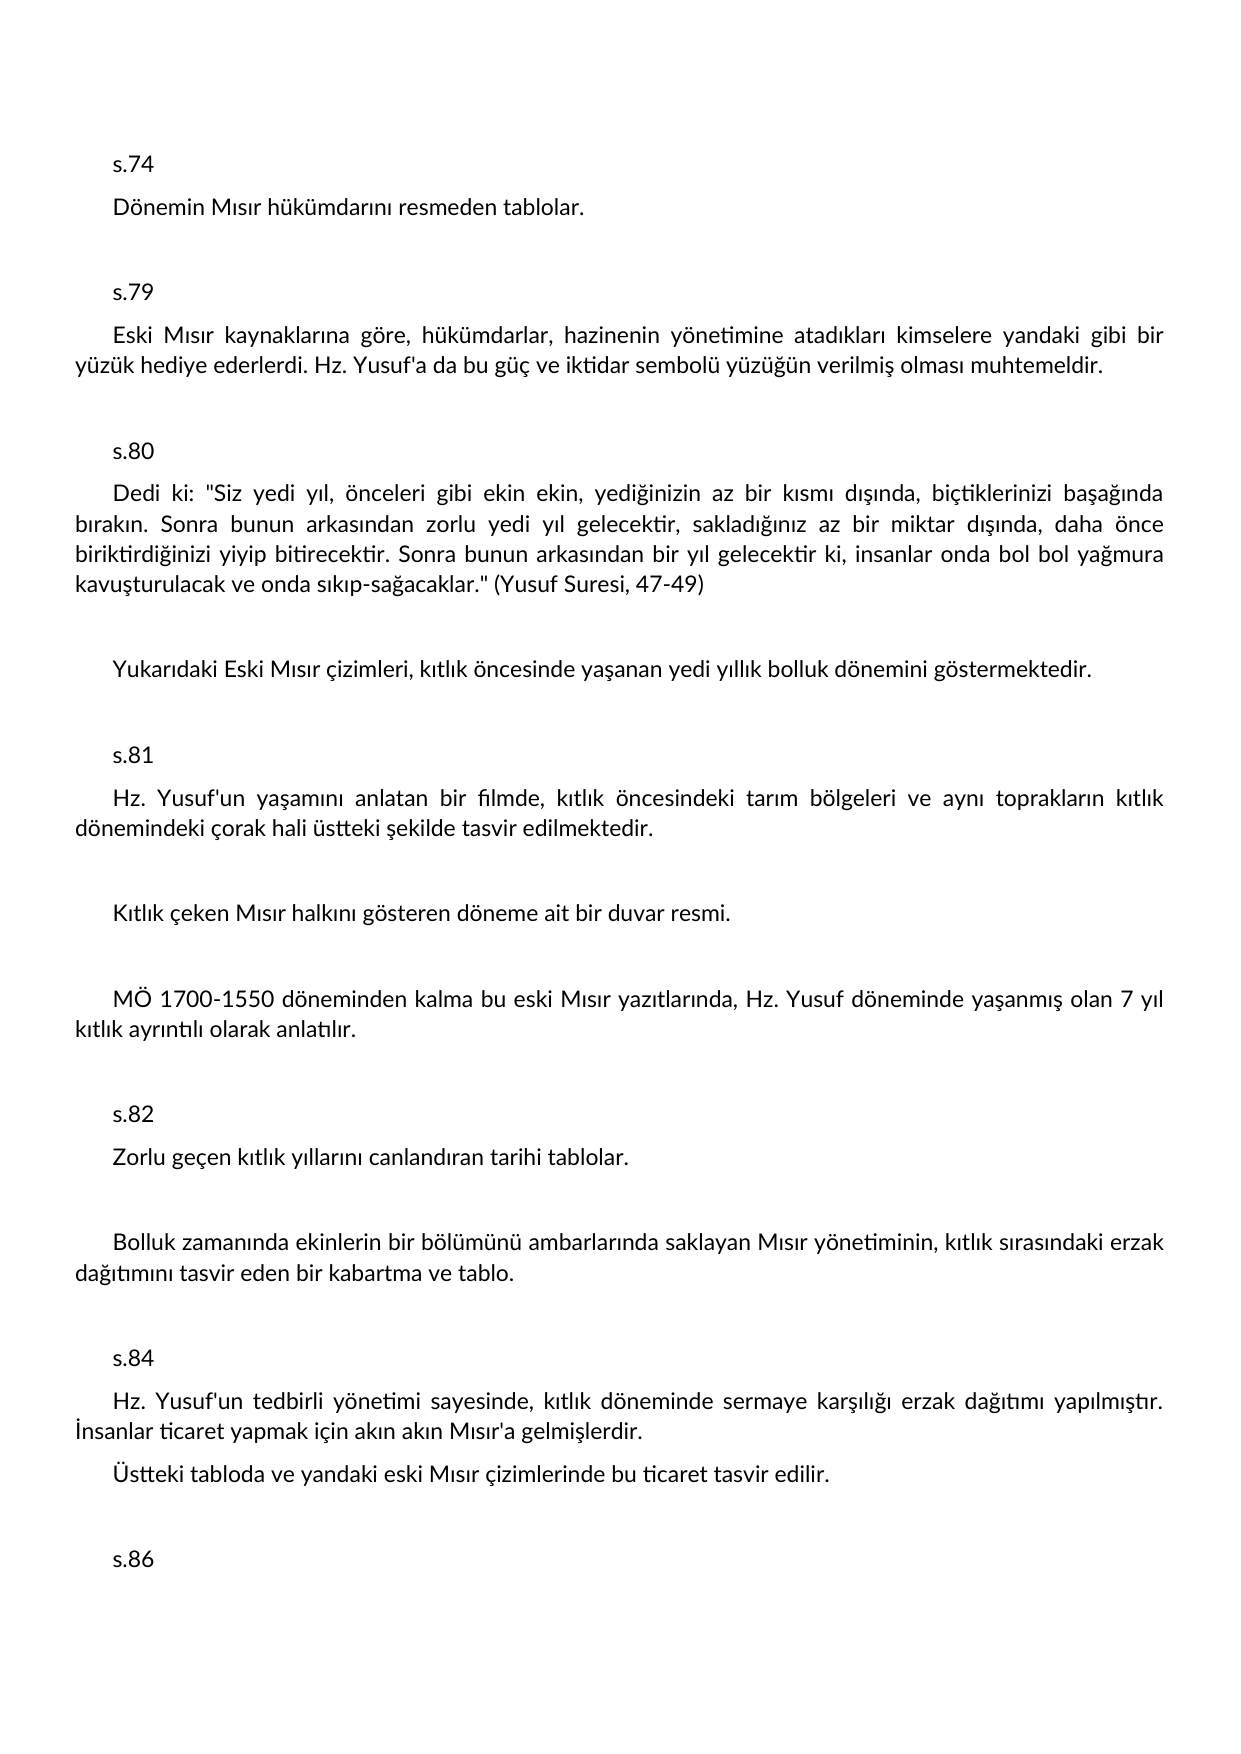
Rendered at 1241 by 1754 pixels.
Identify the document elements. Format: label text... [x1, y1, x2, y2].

text Dönemin Mısır hükümdarını resmeden tablolar. [75, 193, 1165, 220]
text Yukarıdaki Eski Mısır çizimleri, kıtlık öncesinde yaşanan yedi yıllık bolluk dönemini göstermektedir. [75, 655, 1165, 683]
text Dedi ki: "Siz yedi yıl, önceleri gibi ekin ekin, yediğinizin az bir kısmı dışında, biçtiklerinizi başağında bırakın. Sonra bunun arkasından zorlu yedi yıl gelecektir, sakladığınız az bir miktar dışında, daha önce biriktirdiğinizi yiyip bitirecektir. Sonra bunun arkasından bir yıl gelecektir ki, insanlar onda bol bol yağmura kavuşturulacak ve onda sıkıp-sağacaklar." (Yusuf Suresi, 47-49) [75, 479, 1165, 597]
text MÖ 1700-1550 döneminden kalma bu eski Mısır yazıtlarında, Hz. Yusuf döneminde yaşanmış olan 7 yıl kıtlık ayrıntılı olarak anlatılır. [75, 984, 1165, 1042]
text s.74 [75, 150, 1165, 177]
text s.84 [75, 1344, 1165, 1371]
text Zorlu geçen kıtlık yıllarını canlandıran tarihi tablolar. [75, 1143, 1165, 1170]
text Eski Mısır kaynaklarına göre, hükümdarlar, hazinenin yönetimine atadıkları kimselere yandaki gibi bir yüzük hediye ederlerdi. Hz. Yusuf'a da bu güç ve iktidar sembolü yüzüğün verilmiş olması muhtemeldir. [75, 321, 1165, 378]
text s.80 [75, 436, 1165, 464]
text s.81 [75, 741, 1165, 768]
text Kıtlık çeken Mısır halkını gösteren döneme ait bir duvar resmi. [75, 899, 1165, 926]
text s.79 [75, 278, 1165, 306]
text s.86 [75, 1545, 1165, 1572]
text Üstteki tabloda ve yandaki eski Mısır çizimlerinde bu ticaret tasvir edilir. [75, 1459, 1165, 1487]
text Bolluk zamanında ekinlerin bir bölümünü ambarlarında saklayan Mısır yönetiminin, kıtlık sırasındaki erzak dağıtımını tasvir eden bir kabartma ve tablo. [75, 1228, 1165, 1286]
text Hz. Yusuf'un yaşamını anlatan bir filmde, kıtlık öncesindeki tarım bölgeleri ve aynı toprakların kıtlık dönemindeki çorak hali üstteki şekilde tasvir edilmektedir. [75, 783, 1165, 841]
text Hz. Yusuf'un tedbirli yönetimi sayesinde, kıtlık döneminde sermaye karşılığı erzak dağıtımı yapılmıştır. İnsanlar ticaret yapmak için akın akın Mısır'a gelmişlerdir. [75, 1386, 1165, 1444]
text s.82 [75, 1100, 1165, 1127]
